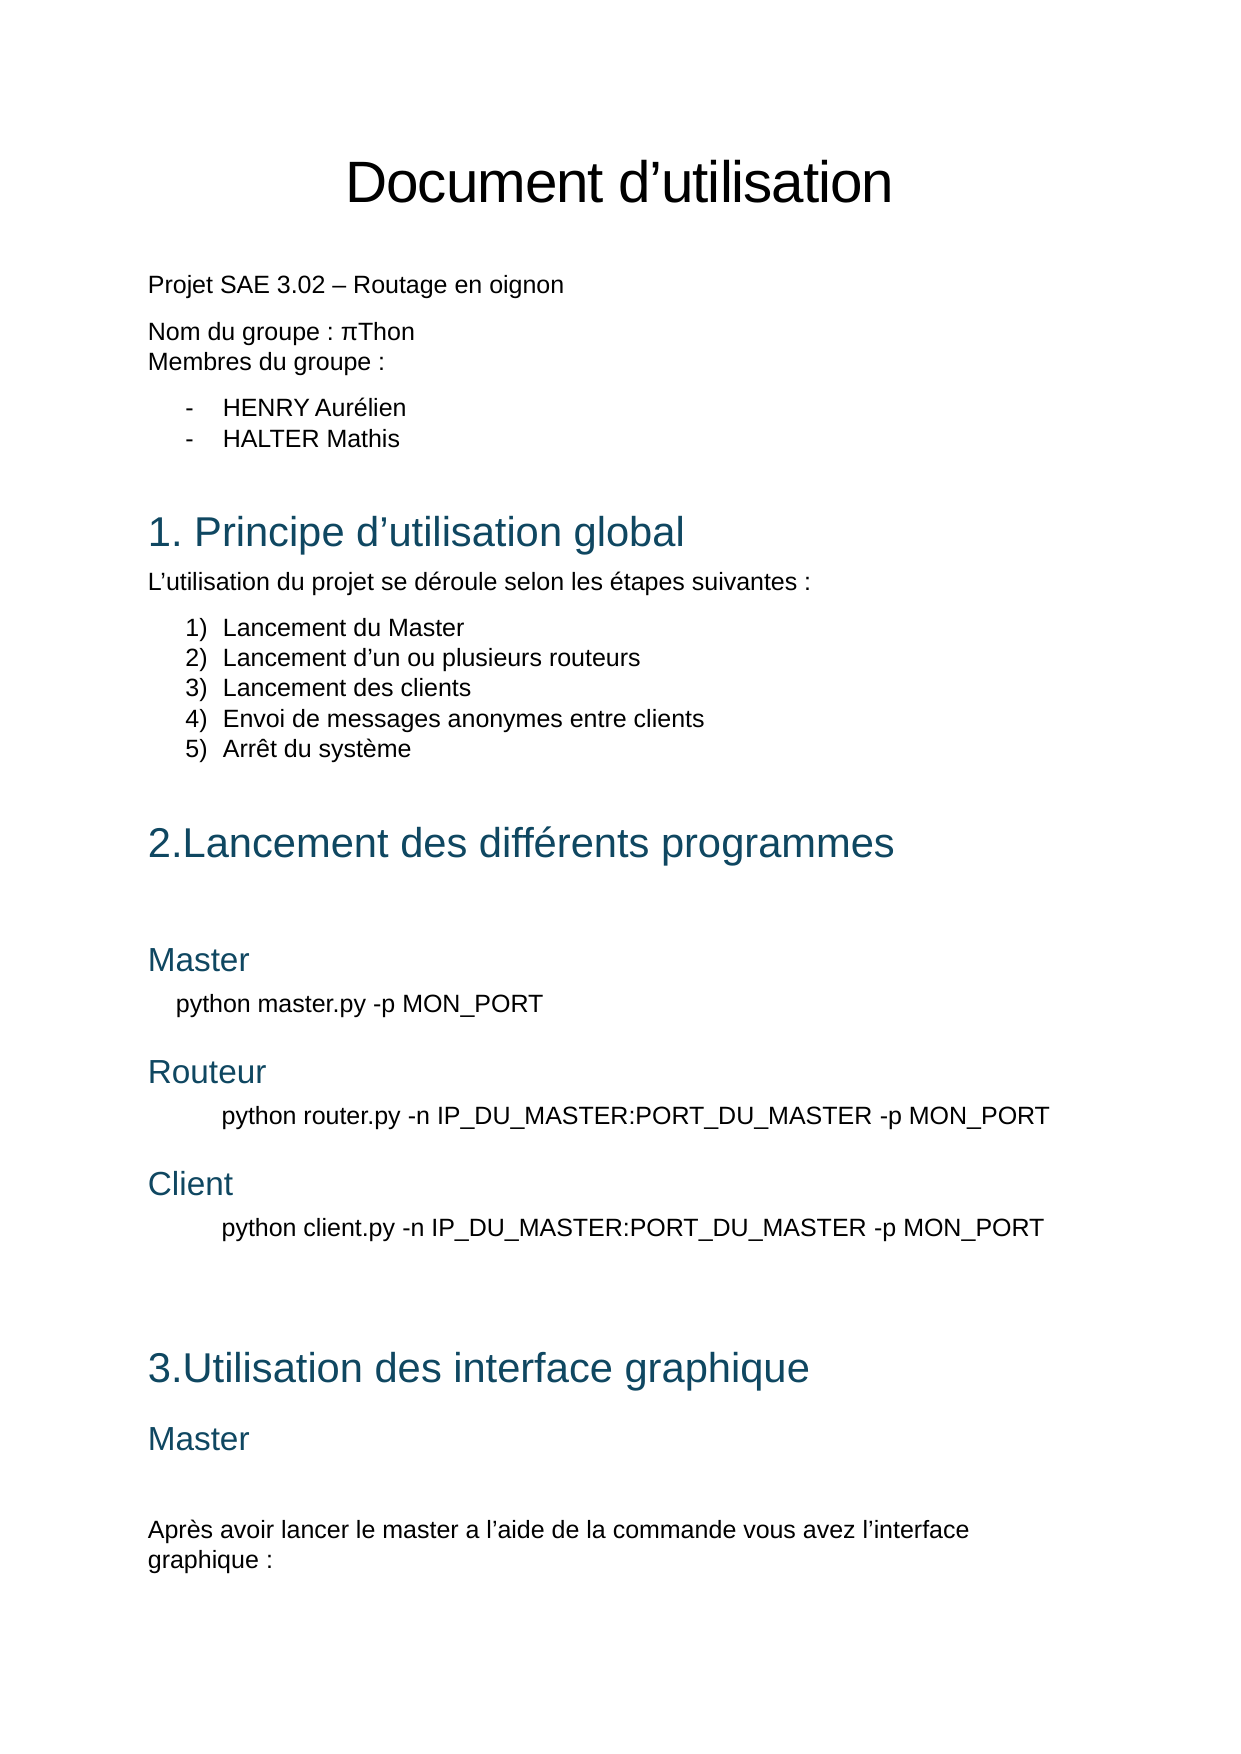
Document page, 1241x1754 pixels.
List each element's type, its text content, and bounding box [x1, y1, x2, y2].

text Projet SAE 3.02 – Routage en oignon [148, 270, 1093, 298]
list HALTER Mathis [185, 423, 1093, 452]
text python client.py -n IP_DU_MASTER:PORT_DU_MASTER -p MON_PORT [148, 1213, 1093, 1242]
subtitle 3.Utilisation des interface graphique [148, 1344, 1093, 1392]
text L’utilisation du projet se déroule selon les étapes suivantes : [148, 566, 1093, 595]
list HENRY Aurélien [185, 393, 1093, 422]
text Nom du groupe : πThon Membres du groupe : [148, 317, 1093, 375]
list Arrêt du système [185, 734, 1093, 762]
subtitle Client [148, 1164, 1093, 1203]
subtitle Routeur [148, 1052, 1093, 1091]
subtitle Master [148, 940, 1093, 978]
subtitle 1. Principe d’utilisation global [148, 508, 1093, 556]
subtitle Master [148, 1419, 1093, 1458]
list Lancement du Master [185, 613, 1093, 642]
text python master.py -p MON_PORT [148, 989, 1093, 1017]
text Document d’utilisation [148, 148, 1093, 215]
subtitle 2.Lancement des différents programmes [148, 818, 1093, 866]
text python router.py -n IP_DU_MASTER:PORT_DU_MASTER -p MON_PORT [148, 1101, 1093, 1129]
list Lancement des clients [185, 673, 1093, 702]
list Lancement d’un ou plusieurs routeurs [185, 643, 1093, 672]
text Après avoir lancer le master a l’aide de la commande vous avez l’interface graphique : [148, 1514, 1093, 1573]
list Envoi de messages anonymes entre clients [185, 703, 1093, 732]
